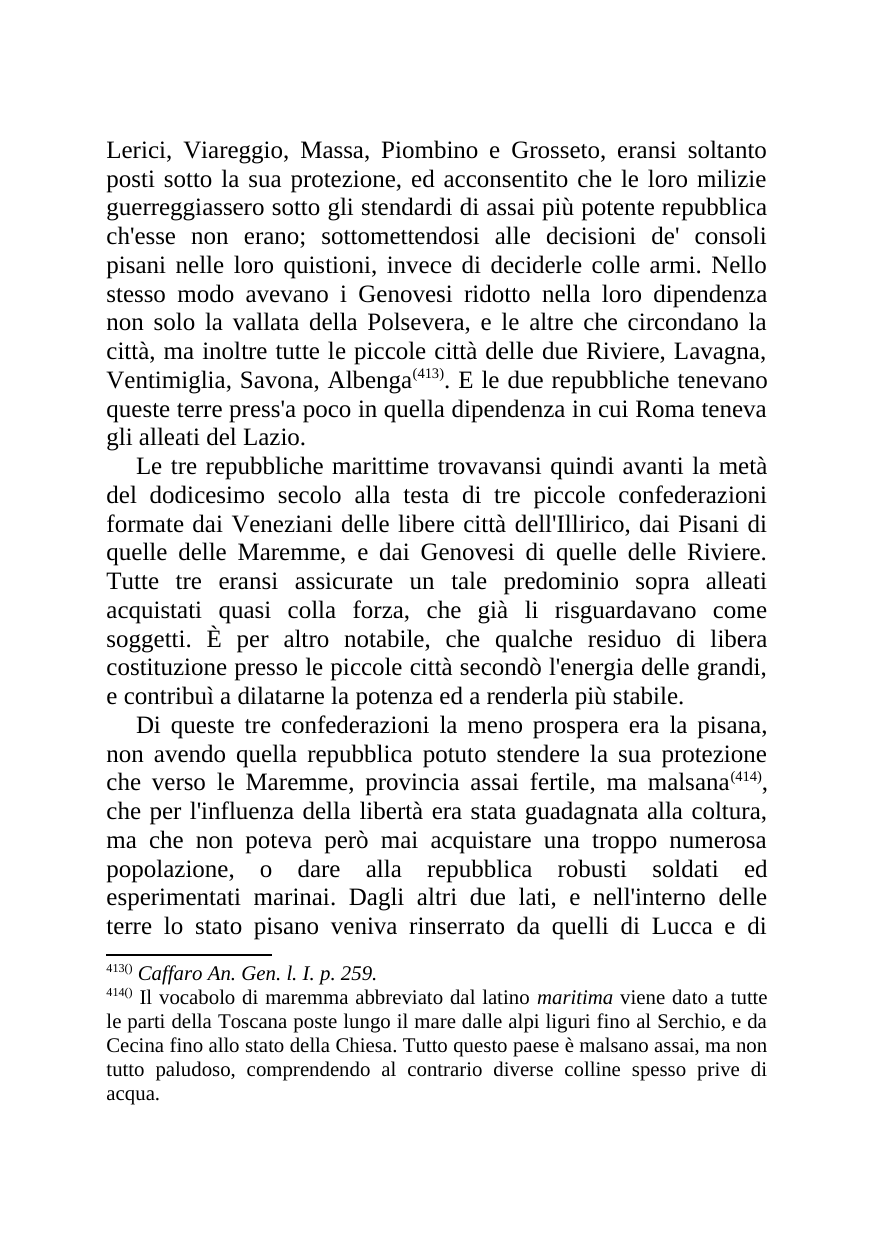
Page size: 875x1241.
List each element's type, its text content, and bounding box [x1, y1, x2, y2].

text () Il vocabolo di maremma abbreviato dal latino maritima viene dato a tutte le parti della Toscana poste lungo il mare dalle alpi liguri fino al Serchio, e da Cecina fino allo stato della Chiesa. Tutto questo paese è malsano assai, ma non tutto paludoso, comprendendo al contrario diverse colline spesso prive di acqua. [106, 985, 768, 1105]
text Lerici, Viareggio, Massa, Piombino e Grosseto, eransi soltanto posti sotto la sua protezione, ed acconsentito che le loro milizie guerreggiassero sotto gli stendardi di assai più potente repubblica ch'esse non erano; sottomettendosi alle decisioni de' consoli pisani nelle loro quistioni, invece di deciderle colle armi. Nello stesso modo avevano i Genovesi ridotto nella loro dipendenza non solo la vallata della Polsevera, e le altre che circondano la città, ma inoltre tutte le piccole città delle due Riviere, Lavagna, Ventimiglia, Savona, Albenga(). E le due repubbliche tenevano queste terre press'a poco in quella dipendenza in cui Roma teneva gli alleati del Lazio. [106, 135, 768, 451]
text Di queste tre confederazioni la meno prospera era la pisana, non avendo quella repubblica potuto stendere la sua protezione che verso le Maremme, provincia assai fertile, ma malsana(), che per l'influenza della libertà era stata guadagnata alla coltura, ma che non poteva però mai acquistare una troppo numerosa popolazione, o dare alla repubblica robusti soldati ed esperimentati marinai. Dagli altri due lati, e nell'interno delle terre lo stato pisano veniva rinserrato da quelli di Lucca e di [106, 710, 768, 940]
text Le tre repubbliche marittime trovavansi quindi avanti la metà del dodicesimo secolo alla testa di tre piccole confederazioni formate dai Veneziani delle libere città dell'Illirico, dai Pisani di quelle delle Maremme, e dai Genovesi di quelle delle Riviere. Tutte tre eransi assicurate un tale predominio sopra alleati acquistati quasi colla forza, che già li risguardavano come soggetti. È per altro notabile, che qualche residuo di libera costituzione presso le piccole città secondò l'energia delle grandi, e contribuì a dilatarne la potenza ed a renderla più stabile. [106, 451, 768, 710]
text () Caffaro An. Gen. l. I. p. 259. [106, 961, 768, 985]
